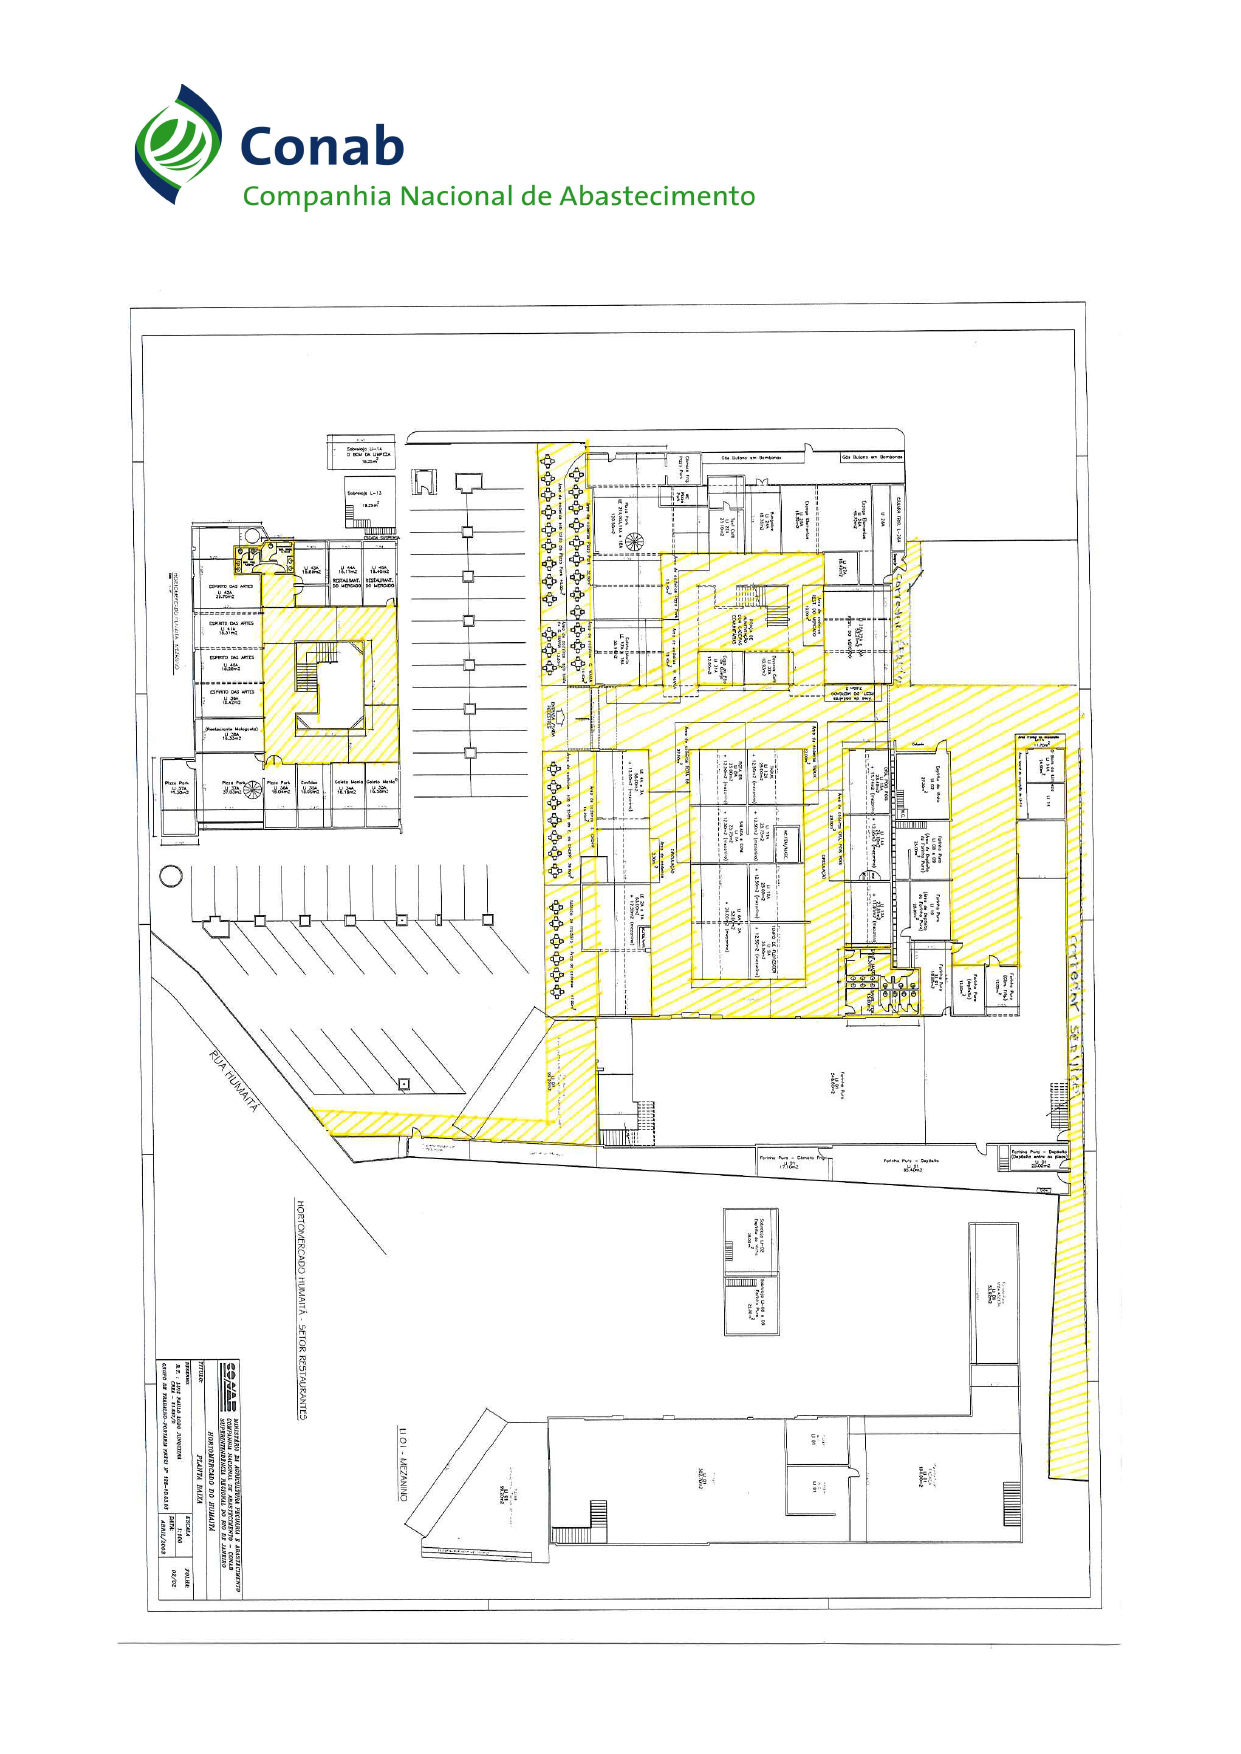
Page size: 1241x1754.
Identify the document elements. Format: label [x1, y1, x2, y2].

picture [134, 84, 755, 212]
picture [117, 280, 1123, 1668]
